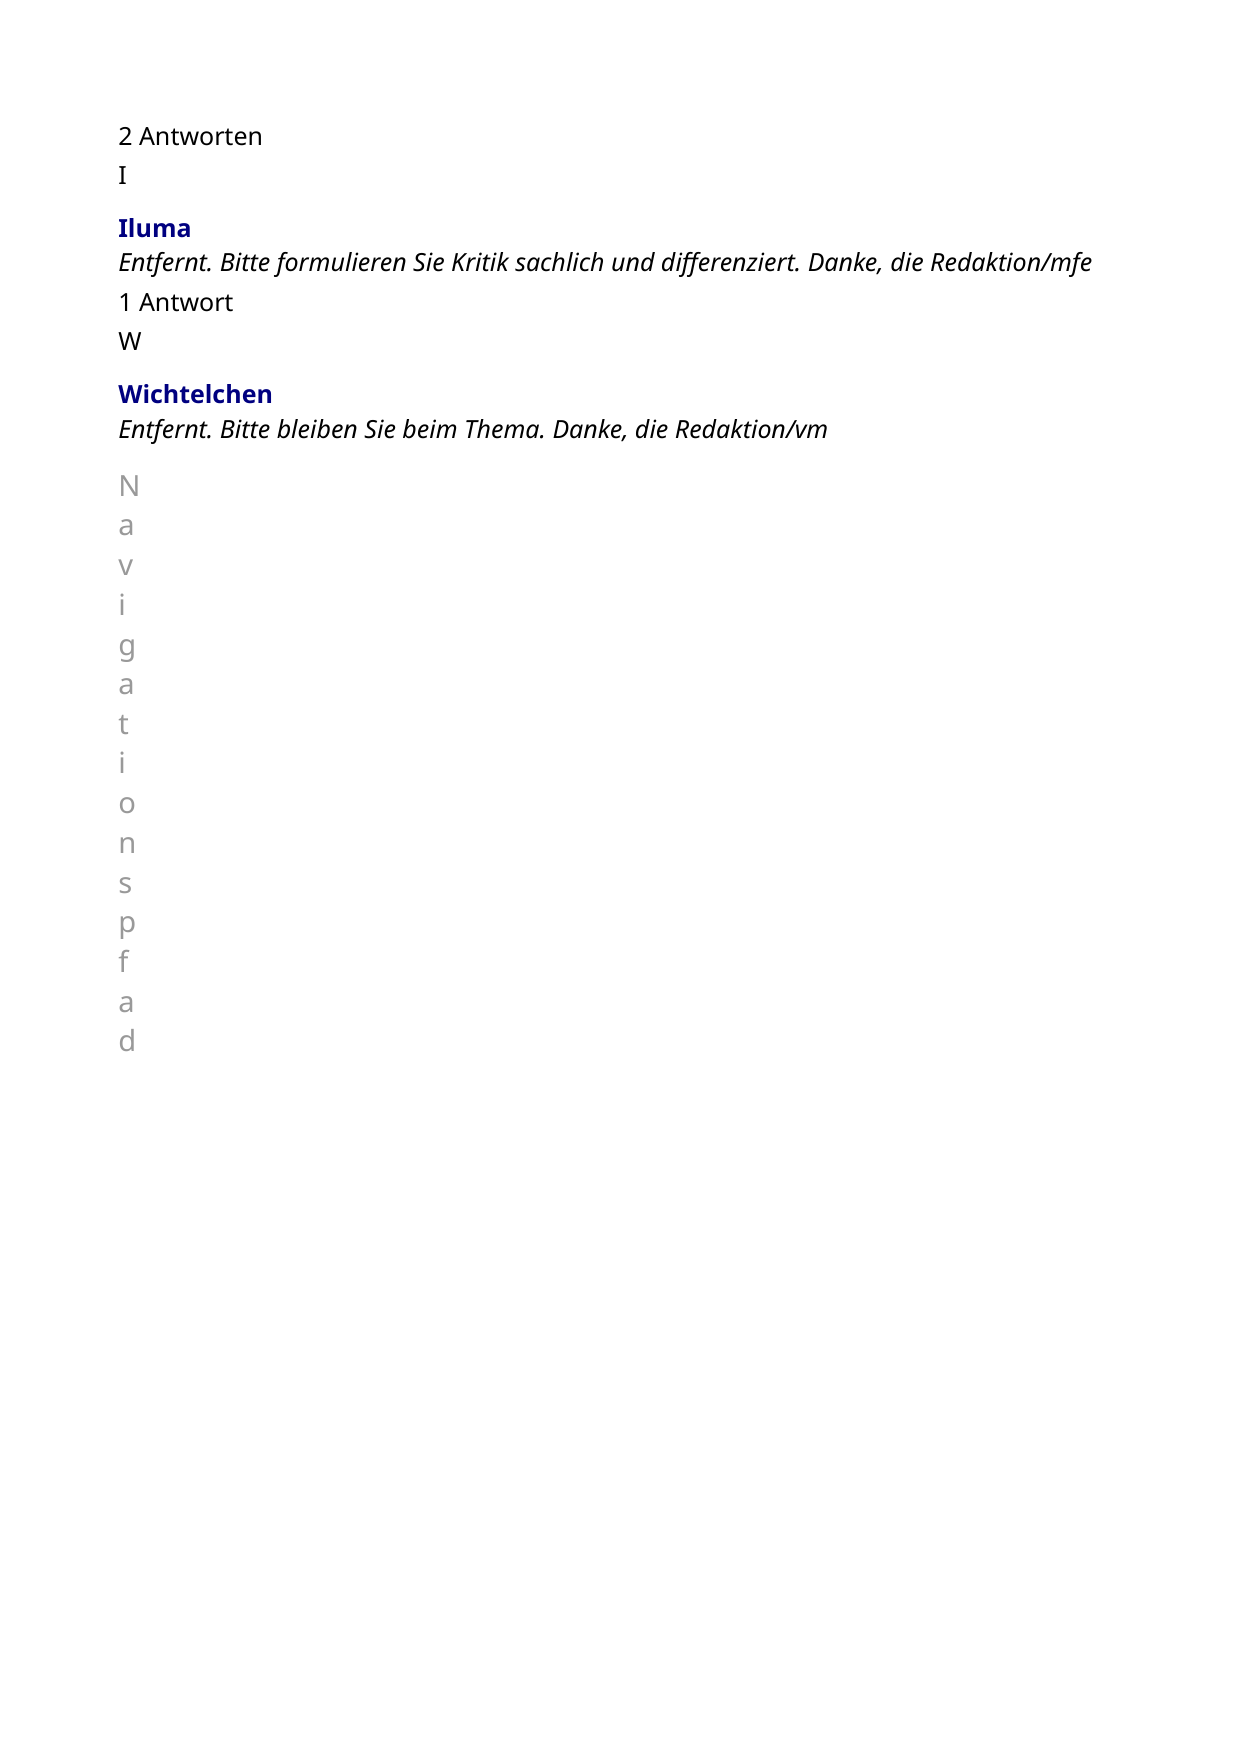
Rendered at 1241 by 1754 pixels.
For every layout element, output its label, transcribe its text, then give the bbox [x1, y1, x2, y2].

text Entfernt. Bitte formulieren Sie Kritik sachlich und differenziert. Danke, die Redaktion/mfe [118, 245, 1122, 279]
text 1 Antwort [118, 284, 1122, 318]
text Entfernt. Bitte bleiben Sie beim Thema. Danke, die Redaktion/vm [118, 411, 1122, 445]
text 2 Antworten [118, 118, 1122, 152]
subtitle Iluma [118, 211, 1122, 245]
text W [118, 323, 1122, 357]
subtitle Wichtelchen [118, 377, 1122, 411]
text I [118, 157, 1122, 191]
